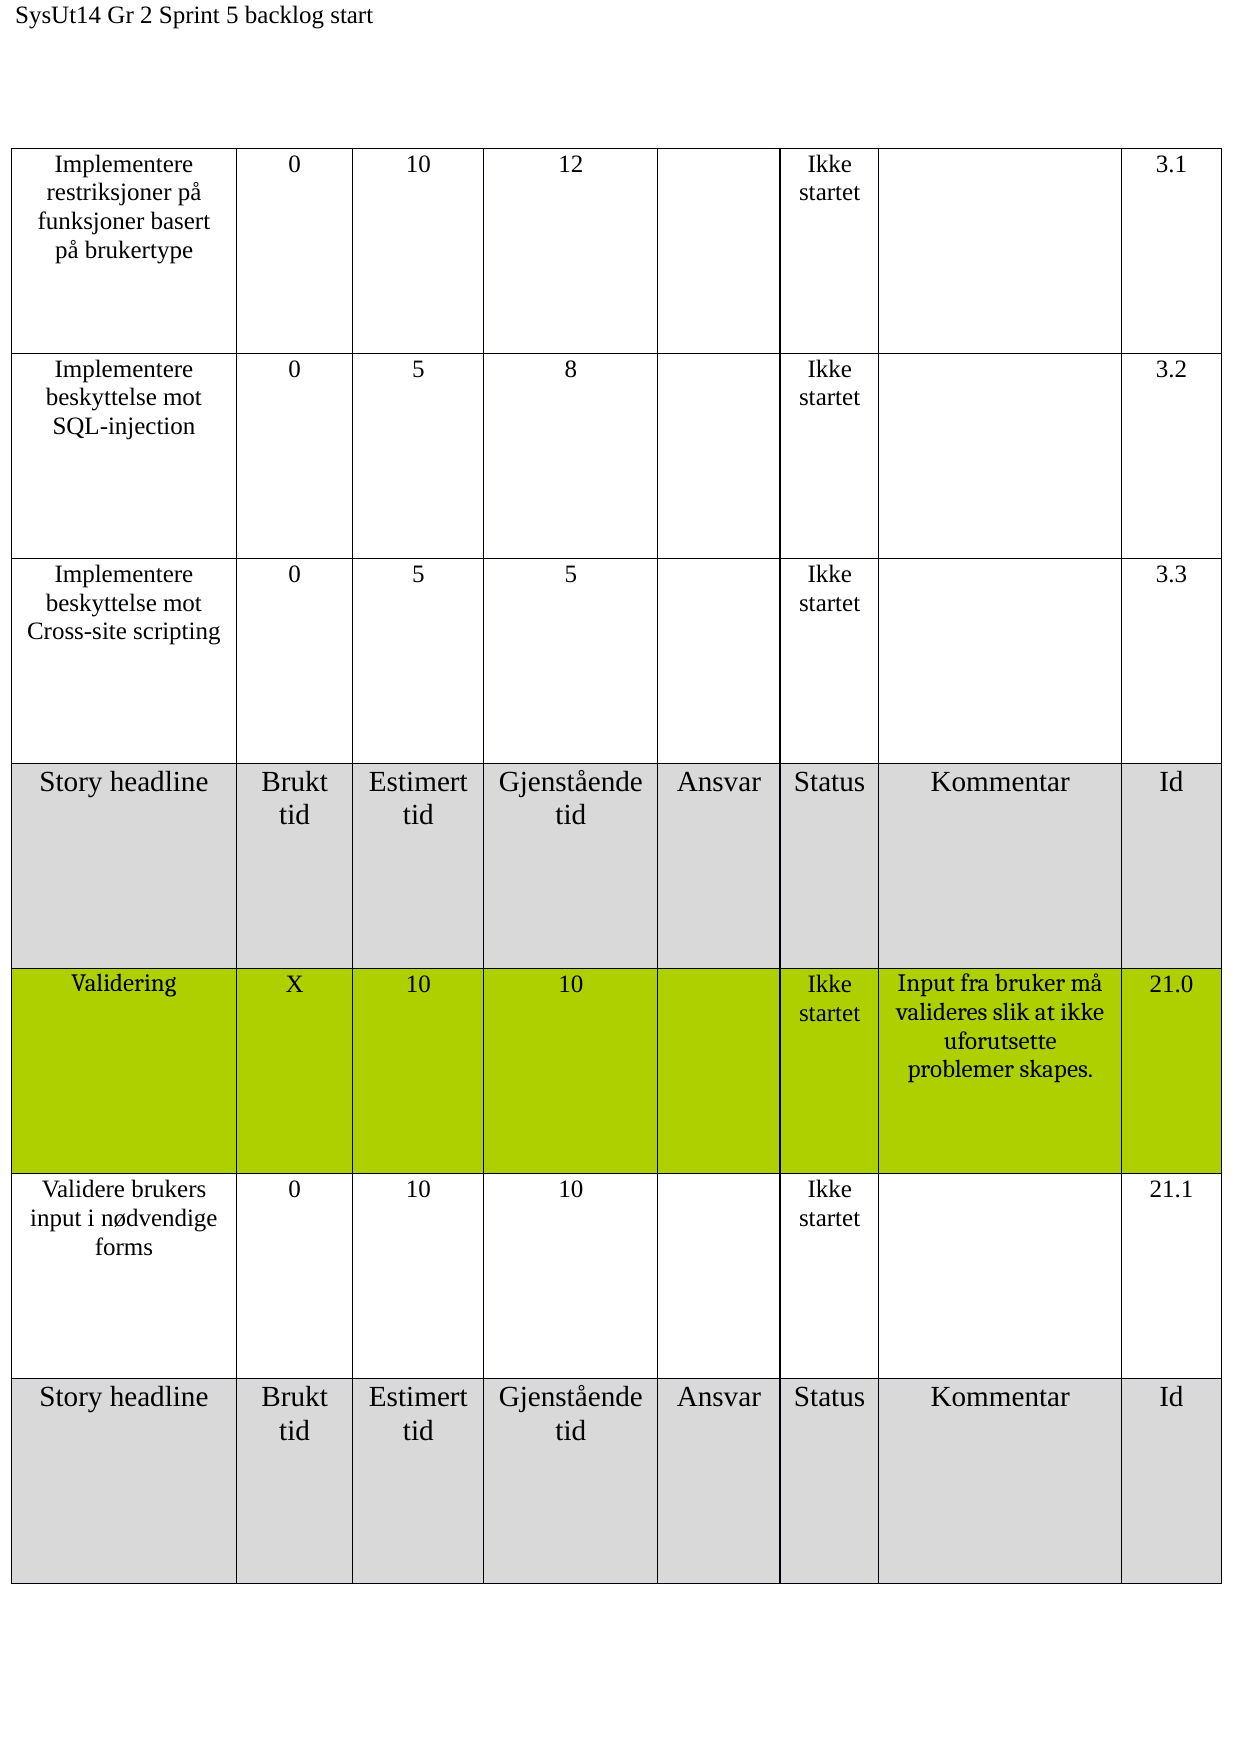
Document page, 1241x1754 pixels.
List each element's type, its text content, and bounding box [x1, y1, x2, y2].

table_cell Ansvar [658, 764, 779, 968]
table_cell 10 [484, 1174, 657, 1378]
table_cell [658, 559, 779, 763]
table_cell Kommentar [879, 1379, 1121, 1583]
table_cell Validering [12, 969, 236, 1173]
table_cell Input fra bruker må valideres slik at ikke uforutsette problemer skapes. [879, 969, 1121, 1173]
table_cell 5 [353, 354, 483, 558]
table_cell 10 [353, 969, 483, 1173]
table_cell 10 [484, 969, 657, 1173]
table_cell Status [781, 764, 878, 968]
table_cell 12 [484, 149, 657, 353]
table_cell Ikke startet [781, 354, 878, 558]
table_cell [658, 149, 779, 353]
table_cell [879, 559, 1121, 763]
table_cell 5 [353, 559, 483, 763]
table_cell Ikke startet [781, 149, 878, 353]
table_cell 0 [237, 149, 352, 353]
table_cell 0 [237, 559, 352, 763]
table_cell 10 [353, 149, 483, 353]
table_cell Id [1122, 764, 1221, 968]
table_cell Id [1122, 1379, 1221, 1583]
table_cell Gjenstående tid [484, 1379, 657, 1583]
table_cell Status [781, 1379, 878, 1583]
table_cell 0 [237, 354, 352, 558]
table_cell Implementere beskyttelse mot Cross-site scripting [12, 559, 236, 763]
table_cell Estimert tid [353, 1379, 483, 1583]
table_cell Ikke startet [781, 969, 878, 1173]
table_cell 0 [237, 1174, 352, 1378]
table_cell [658, 969, 779, 1173]
table_cell Implementere restriksjoner på funksjoner basert på brukertype [12, 149, 236, 353]
table_cell Brukt tid [237, 1379, 352, 1583]
table_cell 21.1 [1122, 1174, 1221, 1378]
table_cell Kommentar [879, 764, 1121, 968]
table_cell 3.2 [1122, 354, 1221, 558]
table_cell [879, 149, 1121, 353]
table_cell Ansvar [658, 1379, 779, 1583]
table_cell [879, 354, 1121, 558]
table_cell Estimert tid [353, 764, 483, 968]
table_cell 10 [353, 1174, 483, 1378]
table_cell Validere brukers input i nødvendige forms [12, 1174, 236, 1378]
table_cell [658, 1174, 779, 1378]
table_cell Implementere beskyttelse mot SQL-injection [12, 354, 236, 558]
table_cell Brukt tid [237, 764, 352, 968]
table_cell 3.3 [1122, 559, 1221, 763]
table_cell Story headline [12, 1379, 236, 1583]
table_cell [879, 1174, 1121, 1378]
table_cell Ikke startet [781, 1174, 878, 1378]
table_cell 8 [484, 354, 657, 558]
table_cell [658, 354, 779, 558]
table_cell Ikke startet [781, 559, 878, 763]
table_cell 21.0 [1122, 969, 1221, 1173]
table_cell Story headline [12, 764, 236, 968]
table_cell 5 [484, 559, 657, 763]
table_cell Gjenstående tid [484, 764, 657, 968]
table_cell 3.1 [1122, 149, 1221, 353]
table_cell X [237, 969, 352, 1173]
